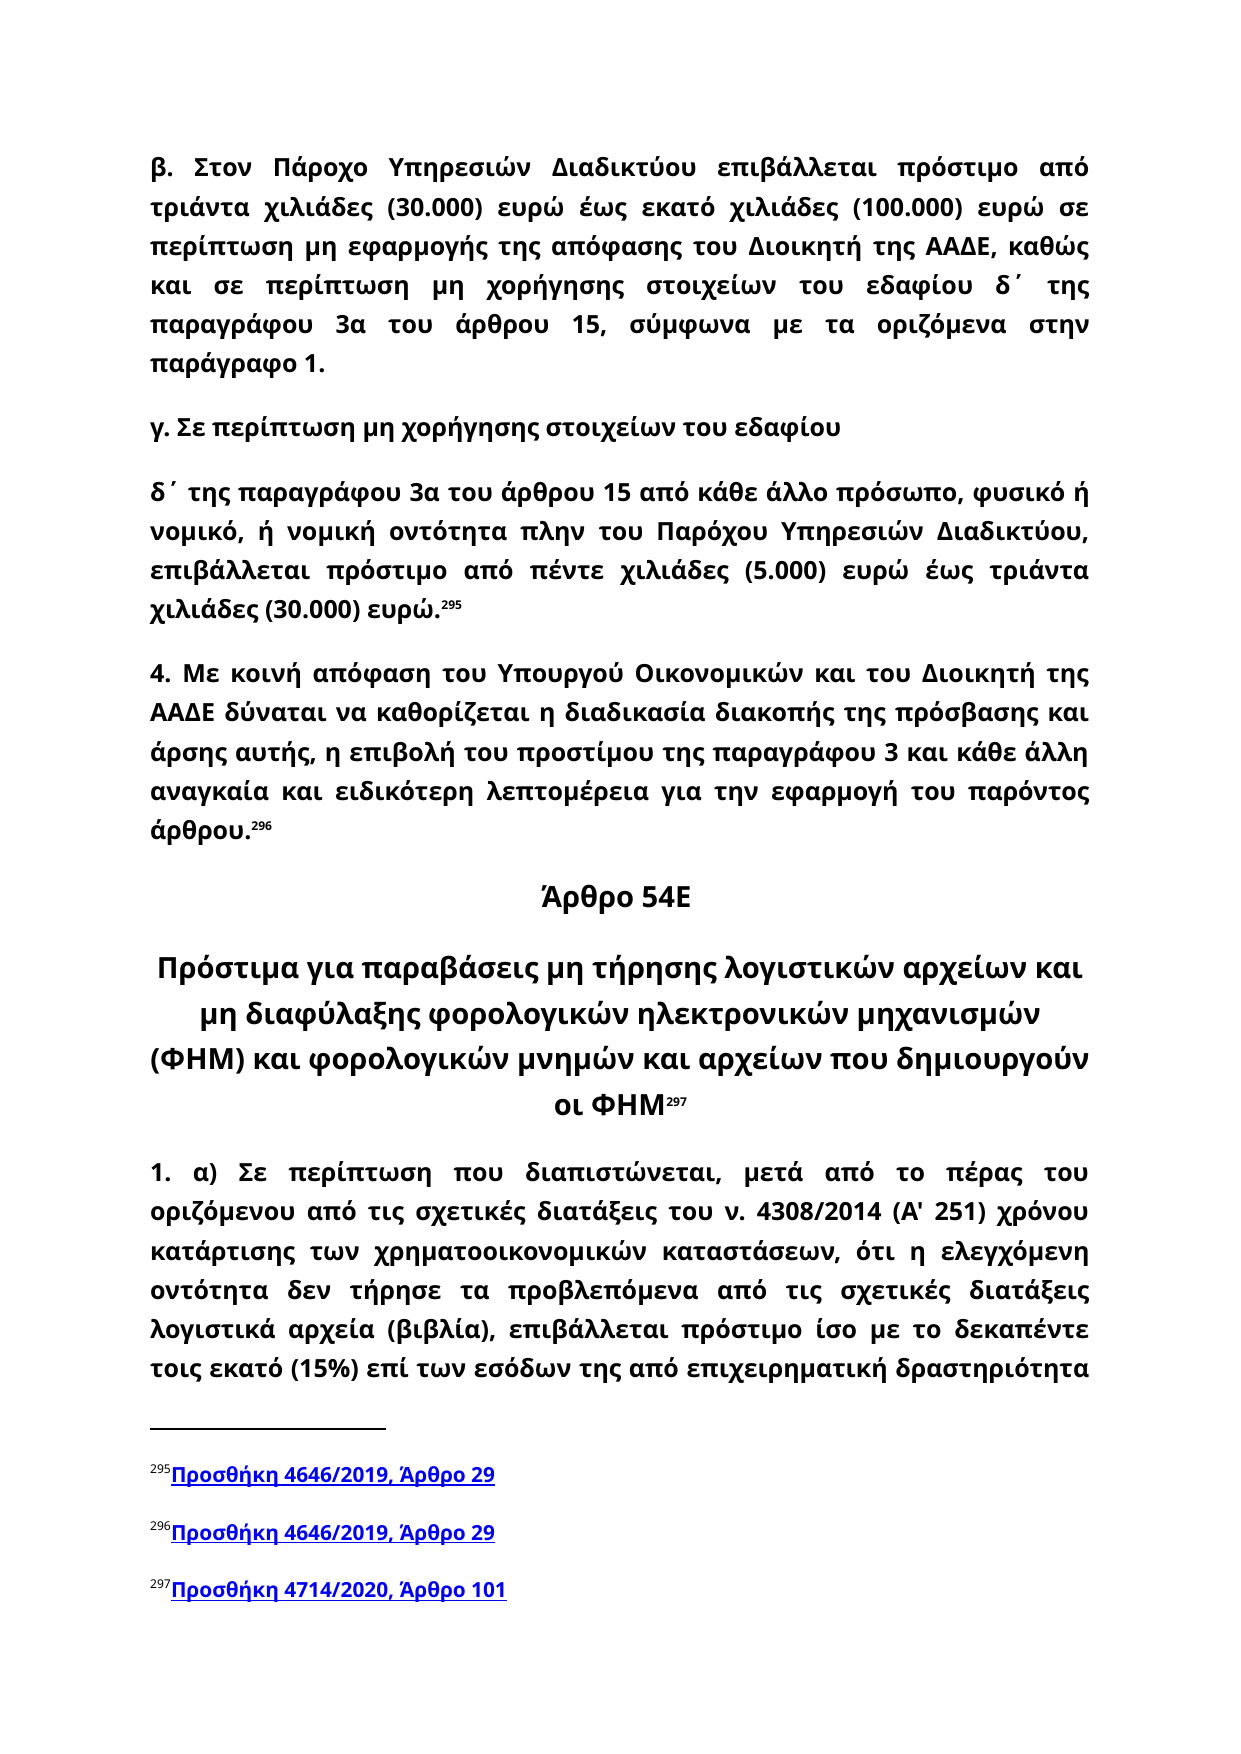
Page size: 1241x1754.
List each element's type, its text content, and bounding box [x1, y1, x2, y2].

text Προσθήκη 4646/2019, Άρθρο 29 [150, 1518, 1090, 1546]
text 1. α) Σε περίπτωση που διαπιστώνεται, μετά από το πέρας του οριζόμενου από τις σχετικές διατάξεις του ν. 4308/2014 (Α' 251) χρόνου κατάρτισης των χρηματοοικονομικών καταστάσεων, ότι η ελεγχόμενη οντότητα δεν τήρησε τα προβλεπόμενα από τις σχετικές διατάξεις λογιστικά αρχεία (βιβλία), επιβάλλεται πρόστιμο ίσο με το δεκαπέντε τοις εκατό (15%) επί των εσόδων της από επιχειρηματική δραστηριότητα [150, 1155, 1090, 1385]
text δ΄ της παραγράφου 3α του άρθρου 15 από κάθε άλλο πρόσωπο, φυσικό ή νομικό, ή νομική οντότητα πλην του Παρόχου Υπηρεσιών Διαδικτύου, επιβάλλεται πρόστιμο από πέντε χιλιάδες (5.000) ευρώ έως τριάντα χιλιάδες (30.000) ευρώ. [150, 474, 1090, 626]
text 4. Με κοινή απόφαση του Υπουργού Οικονομικών και του Διοικητή της ΑΑΔΕ δύναται να καθορίζεται η διαδικασία διακοπής της πρόσβασης και άρσης αυτής, η επιβολή του προστίμου της παραγράφου 3 και κάθε άλλη αναγκαία και ειδικότερη λεπτομέρεια για την εφαρμογή του παρόντος άρθρου. [150, 656, 1090, 847]
subtitle Πρόστιμα για παραβάσεις μη τήρησης λογιστικών αρχείων και μη διαφύλαξης φορολογικών ηλεκτρονικών μηχανισμών (ΦΗΜ) και φορολογικών μνημών και αρχείων που δημιουργούν οι ΦΗΜ [150, 947, 1090, 1124]
text Προσθήκη 4646/2019, Άρθρο 29 [150, 1460, 1090, 1489]
text γ. Σε περίπτωση μη χορήγησης στοιχείων του εδαφίου [150, 410, 1090, 444]
text β. Στον Πάροχο Υπηρεσιών Διαδικτύου επιβάλλεται πρόστιμο από τριάντα χιλιάδες (30.000) ευρώ έως εκατό χιλιάδες (100.000) ευρώ σε περίπτωση μη εφαρμογής της απόφασης του Διοικητή της ΑΑΔΕ, καθώς και σε περίπτωση μη χορήγησης στοιχείων του εδαφίου δ΄ της παραγράφου 3α του άρθρου 15, σύμφωνα με τα οριζόμενα στην παράγραφο 1. [150, 150, 1090, 380]
subtitle Άρθρο 54Ε [150, 877, 1090, 916]
text Προσθήκη 4714/2020, Άρθρο 101 [150, 1576, 1090, 1604]
